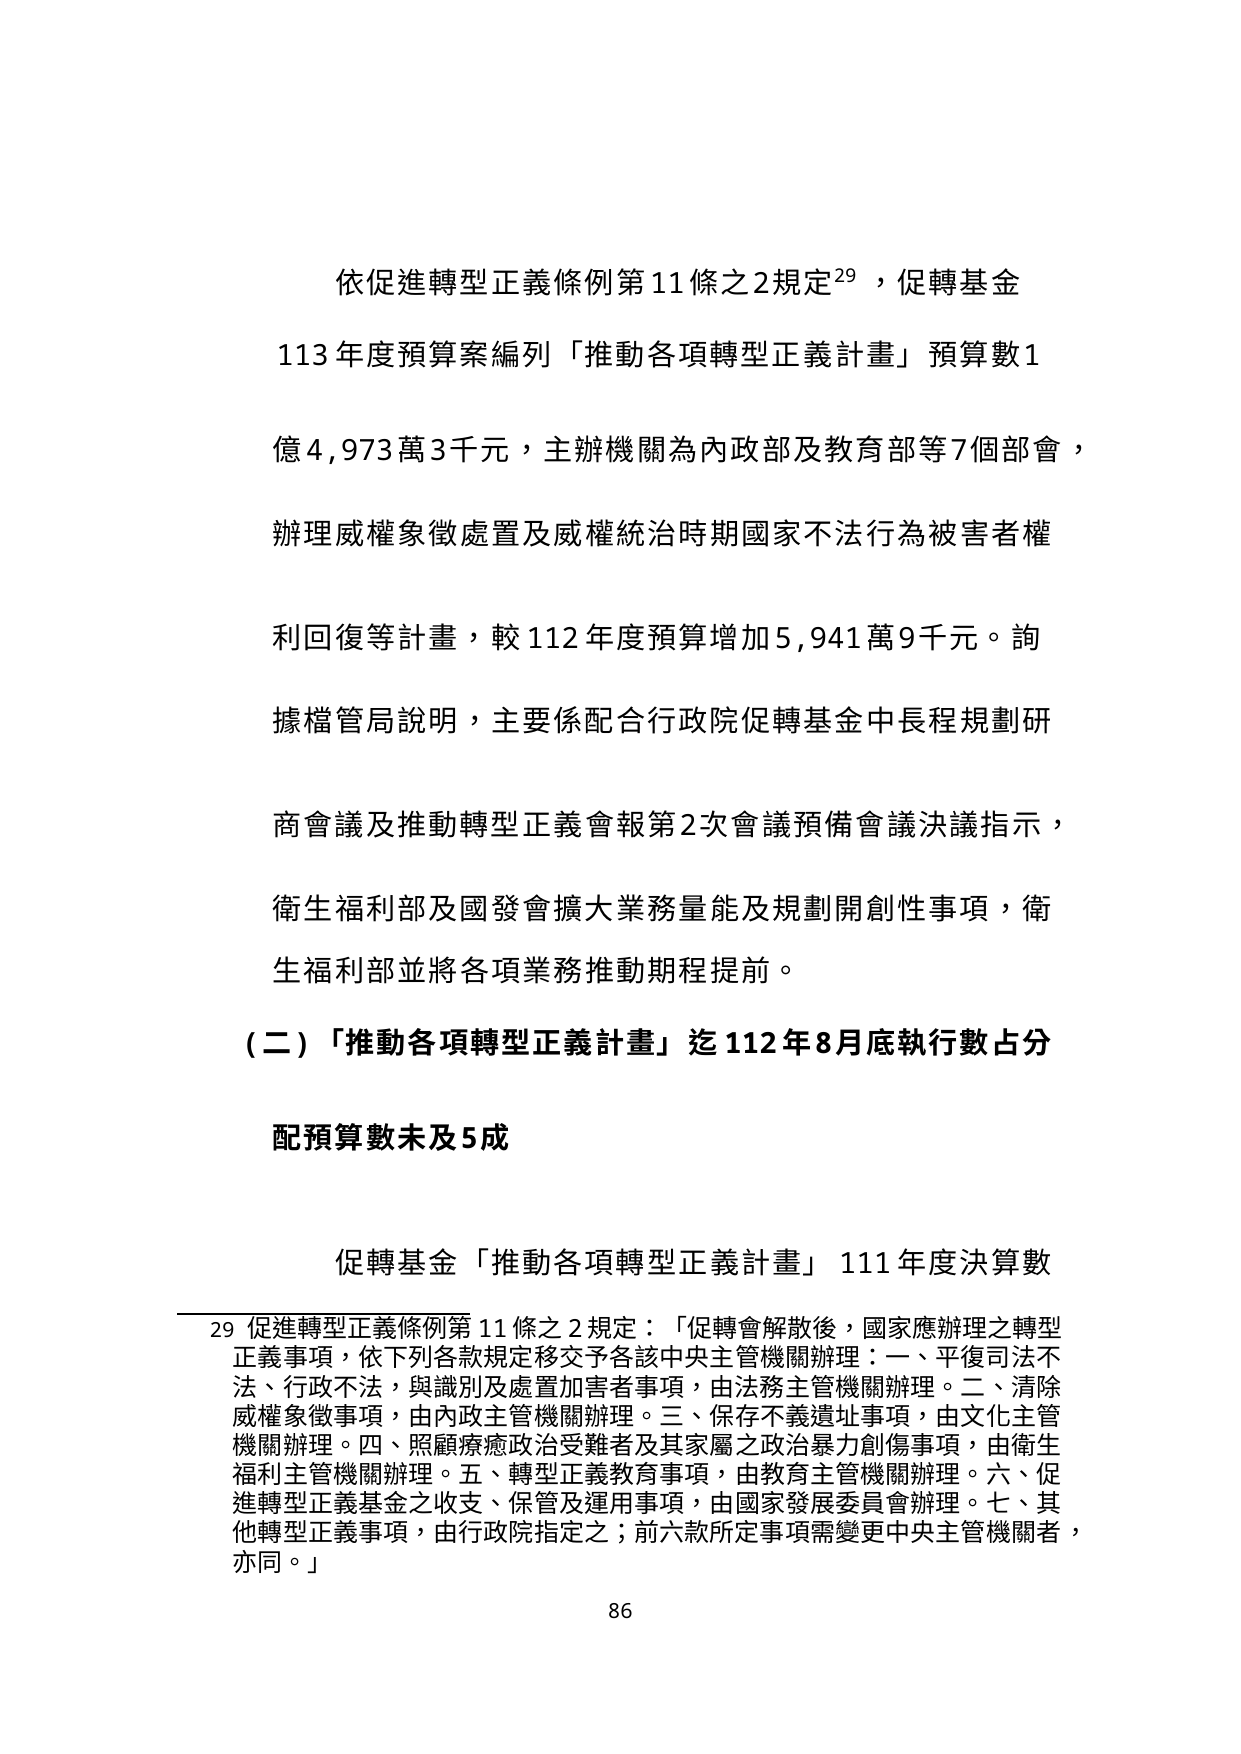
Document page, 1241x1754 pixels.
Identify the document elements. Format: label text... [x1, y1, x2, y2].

text (二)「推動各項轉型正義計畫」迄112年8月底執行數占分配預算數未及5成 [236, 990, 1063, 1177]
text 依促進轉型正義條例第11條之2規定，促轉基金113年度預算案編列「推動各項轉型正義計畫」預算數1億4,973萬3千元，主辦機關為內政部及教育部等7個部會，辦理威權象徵處置及威權統治時期國家不法行為被害者權利回復等計畫，較112年度預算增加5,941萬9千元。詢據檔管局說明，主要係配合行政院促轉基金中長程規劃研商會議及推動轉型正義會報第2次會議預備會議決議指示，衛生福利部及國發會擴大業務量能及規劃開創性事項，衛生福利部並將各項業務推動期程提前。 [266, 177, 1063, 990]
text 促轉基金「推動各項轉型正義計畫」111年度決算數 [266, 1177, 1063, 1302]
text 促進轉型正義條例第11條之2規定：「促轉會解散後，國家應辦理之轉型正義事項，依下列各款規定移交予各該中央主管機關辦理：一、平復司法不法、行政不法，與識別及處置加害者事項，由法務主管機關辦理。二、清除威權象徵事項，由內政主管機關辦理。三、保存不義遺址事項，由文化主管機關辦理。四、照顧療癒政治受難者及其家屬之政治暴力創傷事項，由衛生福利主管機關辦理。五、轉型正義教育事項，由教育主管機關辦理。六、促進轉型正義基金之收支、保管及運用事項，由國家發展委員會辦理。七、其他轉型正義事項，由行政院指定之；前六款所定事項需變更中央主管機關者，亦同。」 [209, 1314, 1063, 1577]
